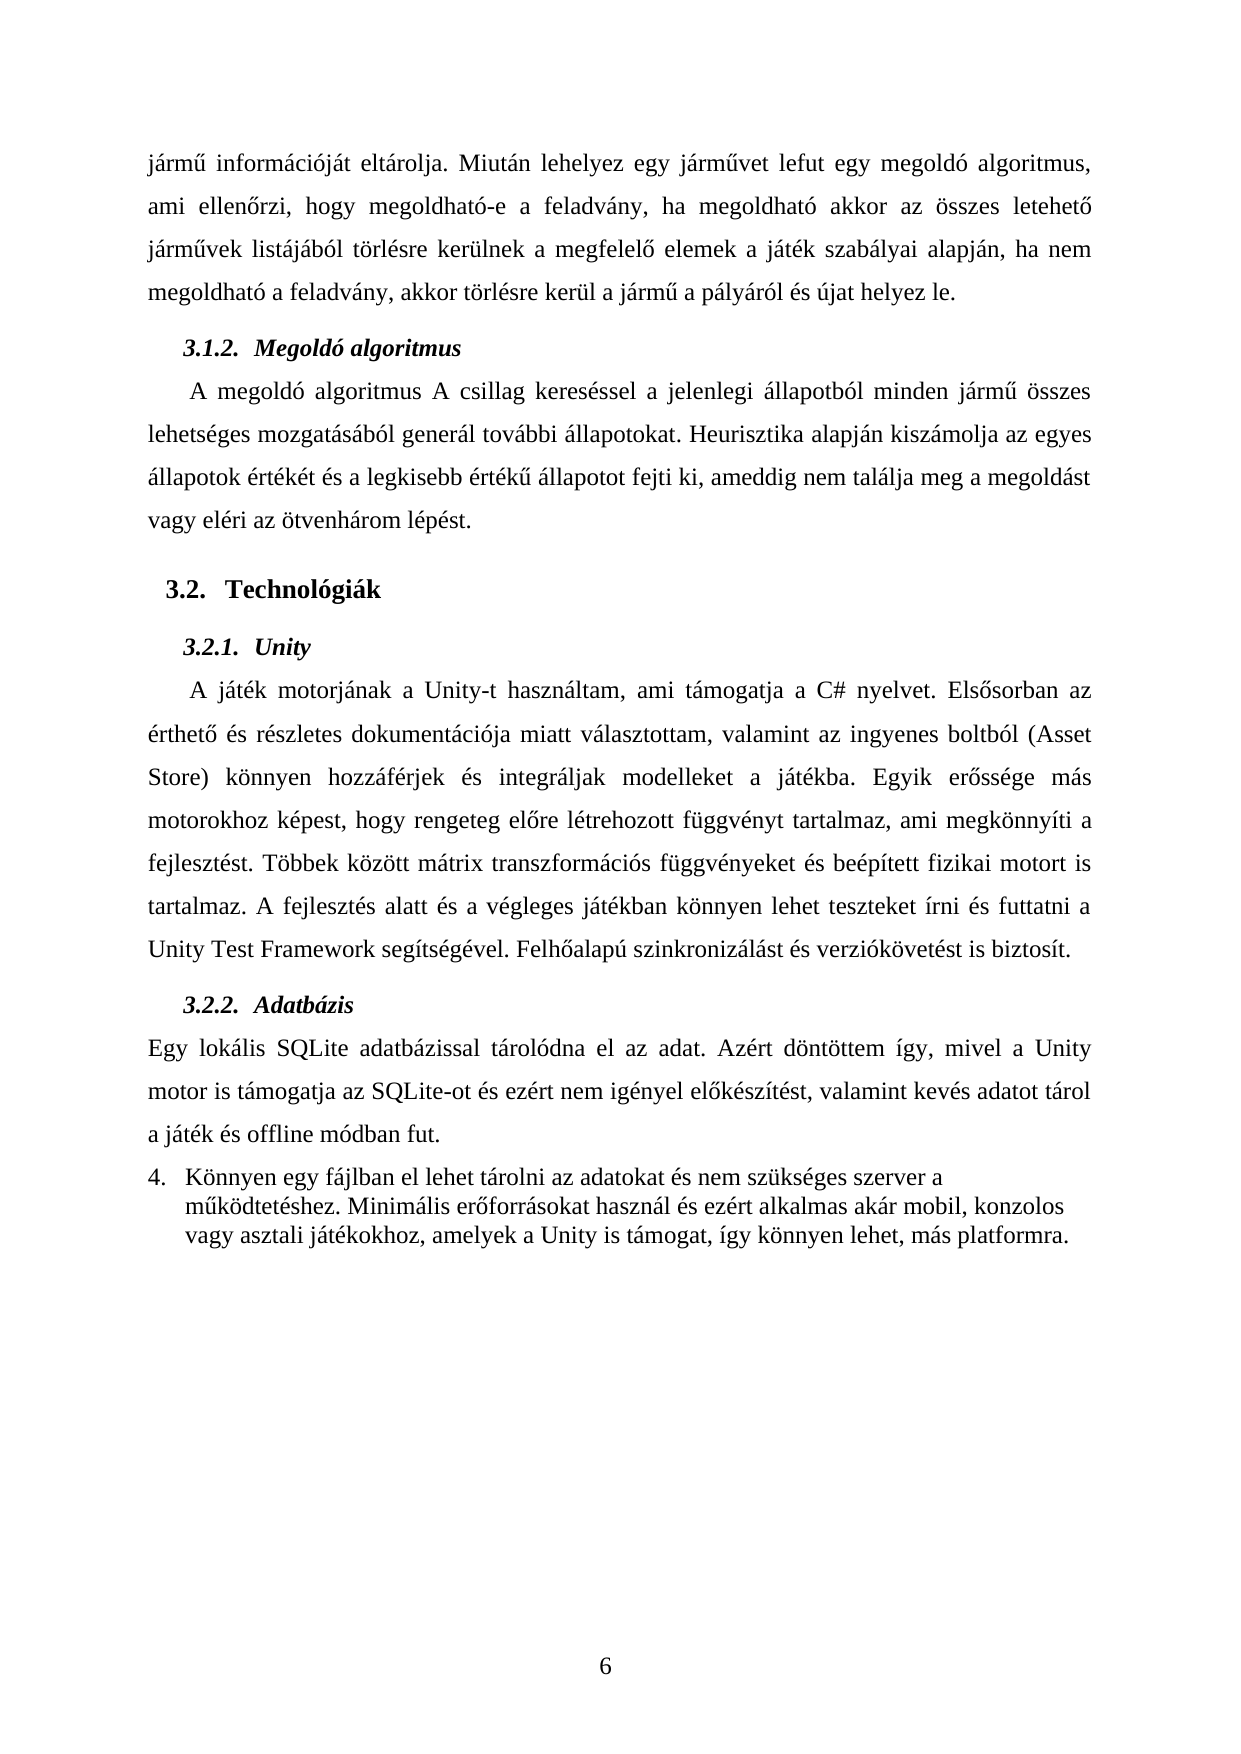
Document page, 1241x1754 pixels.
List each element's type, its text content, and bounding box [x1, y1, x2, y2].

list Könnyen egy fájlban el lehet tárolni az adatokat és nem szükséges szerver a működtetéshez. Minimális erőforrásokat használ és ezért alkalmas akár mobil, konzolos vagy asztali játékokhoz, amelyek a Unity is támogat, így könnyen lehet, más platformra. [148, 1162, 1092, 1249]
text A megoldó algoritmus A csillag kereséssel a jelenlegi állapotból minden jármű összes lehetséges mozgatásából generál további állapotokat. Heurisztika alapján kiszámolja az egyes állapotok értékét és a legkisebb értékű állapotot fejti ki, ameddig nem találja meg a megoldást vagy eléri az ötvenhárom lépést. [148, 376, 1092, 534]
subtitle Adatbázis [183, 990, 1092, 1019]
text jármű információját eltárolja. Miután lehelyez egy járművet lefut egy megoldó algoritmus, ami ellenőrzi, hogy megoldható-e a feladvány, ha megoldható akkor az összes letehető járművek listájából törlésre kerülnek a megfelelő elemek a játék szabályai alapján, ha nem megoldható a feladvány, akkor törlésre kerül a jármű a pályáról és újat helyez le. [148, 148, 1092, 306]
text A játék motorjának a Unity-t használtam, ami támogatja a C# nyelvet. Elsősorban az érthető és részletes dokumentációja miatt választottam, valamint az ingyenes boltból (Asset Store) könnyen hozzáférjek és integráljak modelleket a játékba. Egyik erőssége más motorokhoz képest, hogy rengeteg előre létrehozott függvényt tartalmaz, ami megkönnyíti a fejlesztést. Többek között mátrix transzformációs függvényeket és beépített fizikai motort is tartalmaz. A fejlesztés alatt és a végleges játékban könnyen lehet teszteket írni és futtatni a Unity Test Framework segítségével. Felhőalapú szinkronizálást és verziókövetést is biztosít. [148, 676, 1092, 963]
subtitle Technológiák [165, 573, 1092, 604]
subtitle Unity [183, 632, 1092, 661]
subtitle Megoldó algoritmus [183, 333, 1092, 361]
text Egy lokális SQLite adatbázissal tárolódna el az adat. Azért döntöttem így, mivel a Unity motor is támogatja az SQLite-ot és ezért nem igényel előkészítést, valamint kevés adatot tárol a játék és offline módban fut. [148, 1033, 1092, 1148]
